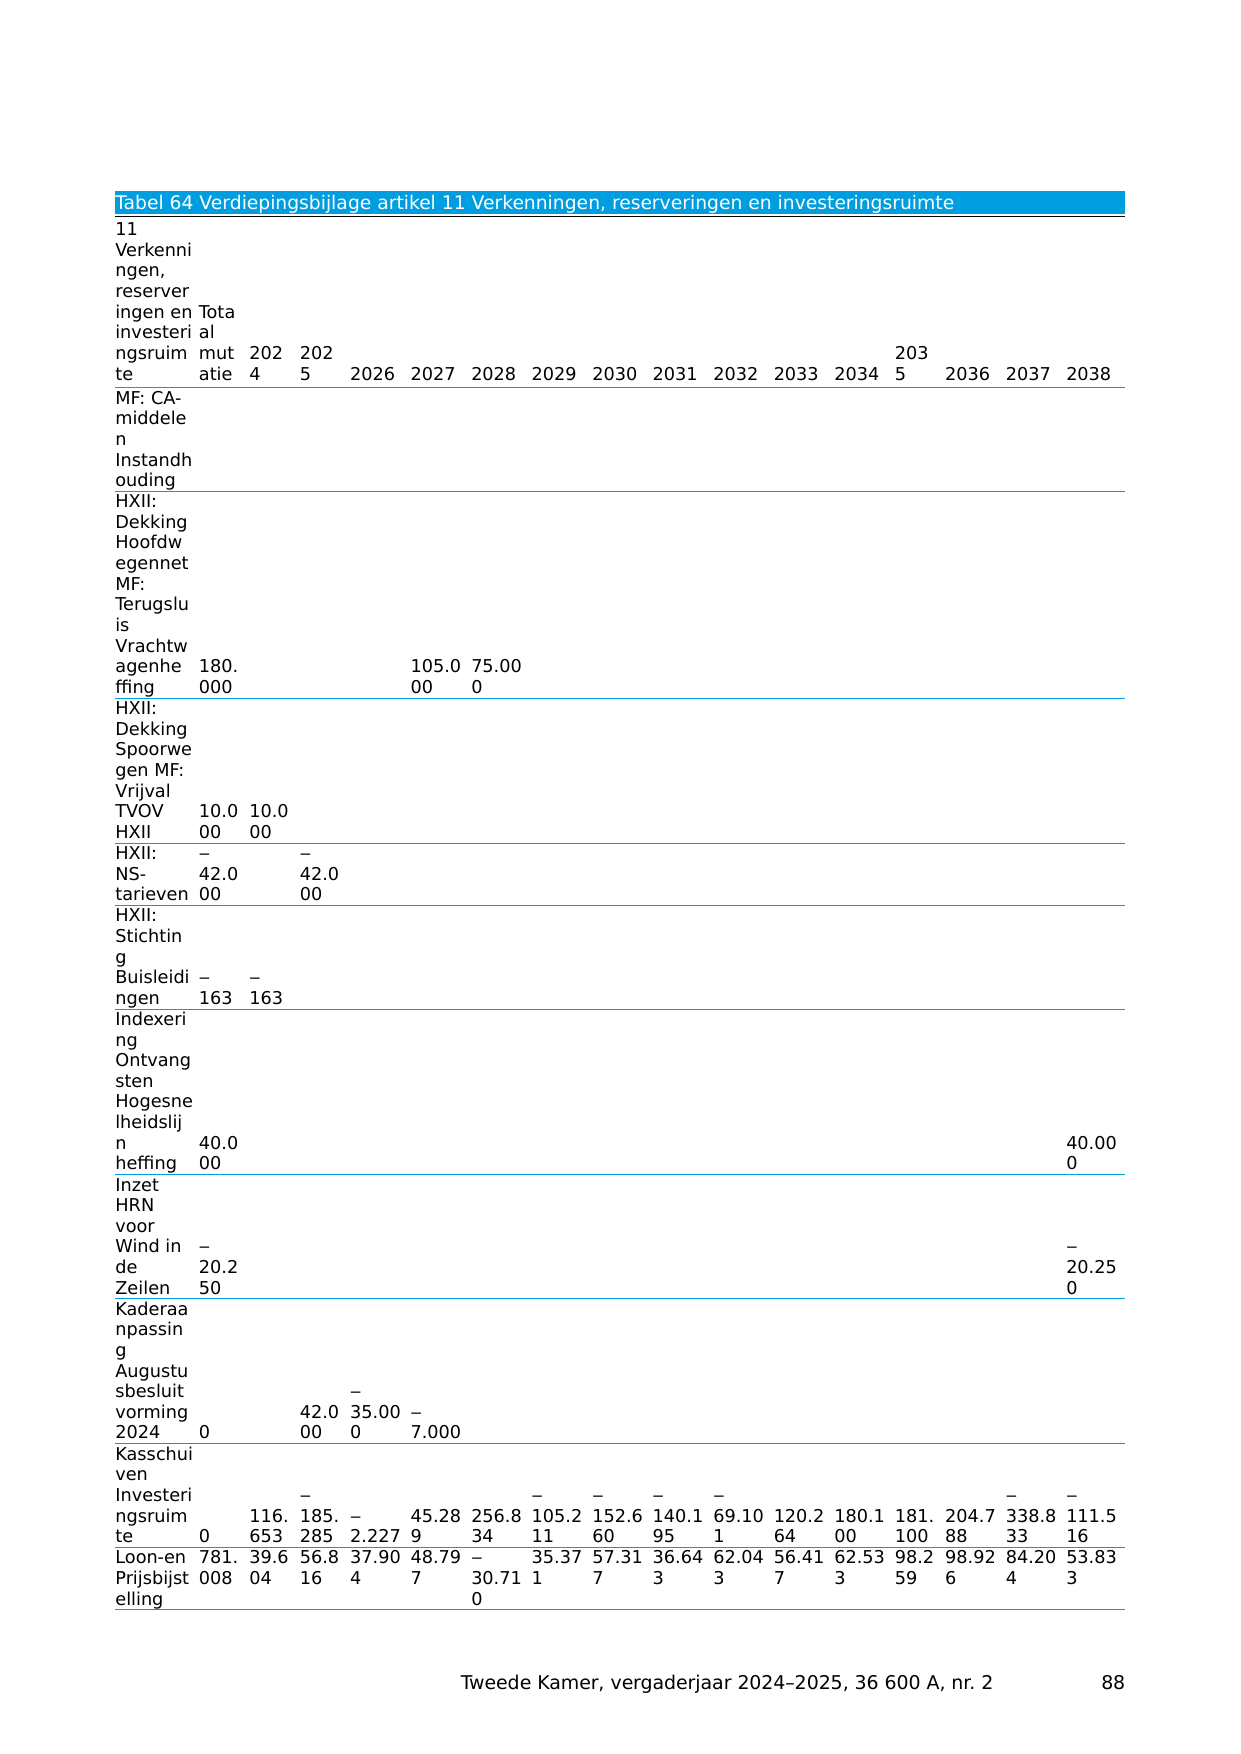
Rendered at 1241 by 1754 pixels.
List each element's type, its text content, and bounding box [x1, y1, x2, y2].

table_cell 105.000 [408, 492, 468, 697]
table_cell [1063, 492, 1125, 697]
table_cell [1063, 1299, 1125, 1443]
table_cell [650, 1299, 710, 1443]
table_cell Kaderaanpassing Augustusbesluitvorming 2024 [115, 1299, 196, 1443]
table_cell HXII: Dekking Hoofdwegennet MF: Terugsluis Vrachtwagenheffing [115, 492, 196, 697]
table_cell [468, 699, 528, 842]
table_cell [246, 844, 297, 905]
table_cell HXII: Dekking Spoorwegen MF: Vrijval TVOV HXII [115, 699, 196, 842]
table_cell 2035 [892, 217, 942, 387]
table_cell Totaal mutatie [196, 217, 246, 387]
table_cell [297, 492, 347, 697]
table_cell [246, 492, 297, 697]
table_cell 57.317 [589, 1548, 649, 1609]
table_cell [771, 388, 831, 491]
table_cell 10.000 [196, 699, 246, 842]
table_cell [529, 1299, 589, 1443]
table_cell ‒ 7.000 [408, 1299, 468, 1443]
table_cell ‒ 30.710 [468, 1548, 528, 1609]
table_cell [942, 1175, 1003, 1298]
table_cell [408, 844, 468, 905]
table_cell [529, 1175, 589, 1298]
table_cell ‒ 163 [196, 906, 246, 1008]
table_cell ‒ 140.195 [650, 1444, 710, 1547]
table_cell 781.008 [196, 1548, 246, 1609]
table_cell Loon-en Prijsbijstelling [115, 1548, 196, 1609]
table_cell [297, 388, 347, 491]
table_cell [771, 1010, 831, 1174]
table_cell [771, 844, 831, 905]
table_cell [831, 699, 892, 842]
table_cell [892, 1175, 942, 1298]
table_cell [468, 1010, 528, 1174]
table_cell [529, 906, 589, 1008]
table_cell ‒ 20.250 [1063, 1175, 1125, 1298]
table_cell 2037 [1003, 217, 1063, 387]
table_cell [1003, 1299, 1063, 1443]
table_cell 39.604 [246, 1548, 297, 1609]
table_cell [942, 906, 1003, 1008]
table_cell [1003, 492, 1063, 697]
table_cell [942, 699, 1003, 842]
table_cell [650, 699, 710, 842]
table_cell [1063, 699, 1125, 842]
table_cell ‒ 20.250 [196, 1175, 246, 1298]
table_cell 2038 [1063, 217, 1125, 387]
table_cell [942, 388, 1003, 491]
table_cell [710, 1299, 771, 1443]
table_cell 2027 [408, 217, 468, 387]
table_cell Inzet HRN voor Wind in de Zeilen [115, 1175, 196, 1298]
table_cell [892, 388, 942, 491]
table_cell ‒ 163 [246, 906, 297, 1008]
table_cell 84.204 [1003, 1548, 1063, 1609]
table_cell 180.000 [196, 492, 246, 697]
table_cell [408, 388, 468, 491]
table_cell 62.043 [710, 1548, 771, 1609]
table_cell 2032 [710, 217, 771, 387]
table_cell [942, 844, 1003, 905]
table_cell 53.833 [1063, 1548, 1125, 1609]
table_cell 42.000 [297, 1299, 347, 1443]
table_cell [246, 1010, 297, 1174]
table_cell Kasschuiven Investeringsruimte [115, 1444, 196, 1547]
table_cell [589, 388, 649, 491]
table_cell [831, 388, 892, 491]
table_cell [650, 844, 710, 905]
table_cell [347, 492, 407, 697]
table_cell [468, 388, 528, 491]
table_cell 0 [196, 1444, 246, 1547]
table_cell 2031 [650, 217, 710, 387]
table_cell [771, 906, 831, 1008]
table_cell 98.259 [892, 1548, 942, 1609]
table_cell 2024 [246, 217, 297, 387]
table_cell [650, 1010, 710, 1174]
table_cell [831, 844, 892, 905]
table_cell 10.000 [246, 699, 297, 842]
table_cell [831, 1010, 892, 1174]
table_cell ‒ 2.227 [347, 1444, 407, 1547]
table_cell 48.797 [408, 1548, 468, 1609]
table_cell [831, 906, 892, 1008]
table_cell [297, 906, 347, 1008]
table_cell [650, 388, 710, 491]
table_cell HXII: Stichting Buisleidingen [115, 906, 196, 1008]
table_cell 116.653 [246, 1444, 297, 1547]
table_cell HXII: NS-tarieven [115, 844, 196, 905]
table_cell [710, 844, 771, 905]
table_cell [1003, 1010, 1063, 1174]
table_cell [650, 906, 710, 1008]
table_cell Indexering Ontvangsten Hogesnelheidslijn heffing [115, 1010, 196, 1174]
table_cell [771, 1299, 831, 1443]
table_cell 181.100 [892, 1444, 942, 1547]
table_cell [529, 844, 589, 905]
table_cell [589, 492, 649, 697]
table_cell [831, 1175, 892, 1298]
table_cell [710, 906, 771, 1008]
table_cell [347, 699, 407, 842]
table_cell [831, 492, 892, 697]
table_cell 2036 [942, 217, 1003, 387]
table_cell 11 Verkenningen, reserveringen en investeringsruimte [115, 217, 196, 387]
table_cell [468, 1175, 528, 1298]
table_cell [831, 1299, 892, 1443]
table_cell [710, 388, 771, 491]
table_cell 40.000 [1063, 1010, 1125, 1174]
table_cell 62.533 [831, 1548, 892, 1609]
table_cell 2028 [468, 217, 528, 387]
table_cell [347, 1010, 407, 1174]
table_cell 35.371 [529, 1548, 589, 1609]
table_cell 0 [196, 1299, 246, 1443]
table_cell 2026 [347, 217, 407, 387]
table_cell ‒ 105.211 [529, 1444, 589, 1547]
table_cell 40.000 [196, 1010, 246, 1174]
table_cell [1003, 1175, 1063, 1298]
table_cell [529, 1010, 589, 1174]
table_cell [650, 1175, 710, 1298]
table_cell [942, 1299, 1003, 1443]
table_cell [347, 906, 407, 1008]
table_cell [1063, 388, 1125, 491]
table_cell [408, 1175, 468, 1298]
table_cell [589, 1175, 649, 1298]
table_cell [1003, 906, 1063, 1008]
table_cell 2034 [831, 217, 892, 387]
table_cell [347, 388, 407, 491]
table_cell 37.904 [347, 1548, 407, 1609]
table_cell [892, 1299, 942, 1443]
table_cell [468, 844, 528, 905]
table_cell [1003, 388, 1063, 491]
table_cell [942, 1010, 1003, 1174]
table_cell 2033 [771, 217, 831, 387]
table_cell 2025 [297, 217, 347, 387]
table_cell [297, 1175, 347, 1298]
table_cell [710, 1175, 771, 1298]
table_cell 56.417 [771, 1548, 831, 1609]
table_cell 2030 [589, 217, 649, 387]
table_cell ‒ 42.000 [297, 844, 347, 905]
table_cell 120.264 [771, 1444, 831, 1547]
table_cell 2029 [529, 217, 589, 387]
table_cell [892, 1010, 942, 1174]
table_cell MF: CA-middelen Instandhouding [115, 388, 196, 491]
table_cell [892, 699, 942, 842]
table_cell 204.788 [942, 1444, 1003, 1547]
table_cell [529, 492, 589, 697]
table_cell [529, 388, 589, 491]
table_cell [246, 1299, 297, 1443]
table_cell [529, 699, 589, 842]
table_cell [468, 906, 528, 1008]
table_cell 98.926 [942, 1548, 1003, 1609]
table_cell [408, 699, 468, 842]
table_cell [771, 1175, 831, 1298]
table_cell [942, 492, 1003, 697]
table_cell [297, 1010, 347, 1174]
table_cell ‒ 152.660 [589, 1444, 649, 1547]
table_cell [771, 699, 831, 842]
table_cell [468, 1299, 528, 1443]
table_cell [589, 844, 649, 905]
table_cell [650, 492, 710, 697]
table_cell 75.000 [468, 492, 528, 697]
table_cell [1003, 844, 1063, 905]
table_cell 256.834 [468, 1444, 528, 1547]
table_cell [408, 906, 468, 1008]
table_cell [892, 492, 942, 697]
table_cell ‒ 185.285 [297, 1444, 347, 1547]
table_cell [1063, 906, 1125, 1008]
table_cell [710, 1010, 771, 1174]
table_cell ‒ 111.516 [1063, 1444, 1125, 1547]
table_cell ‒ 69.101 [710, 1444, 771, 1547]
table_cell [892, 844, 942, 905]
table_cell 180.100 [831, 1444, 892, 1547]
table_cell ‒ 338.833 [1003, 1444, 1063, 1547]
table_cell 45.289 [408, 1444, 468, 1547]
table_cell [589, 906, 649, 1008]
table_cell [589, 1010, 649, 1174]
table_cell [892, 906, 942, 1008]
table_cell [196, 388, 246, 491]
table_cell [589, 1299, 649, 1443]
table_cell ‒ 42.000 [196, 844, 246, 905]
table_cell [297, 699, 347, 842]
table_cell [246, 388, 297, 491]
table_cell [1063, 844, 1125, 905]
table_cell [771, 492, 831, 697]
table_cell [347, 844, 407, 905]
table_cell ‒ 35.000 [347, 1299, 407, 1443]
table_cell [589, 699, 649, 842]
table_cell [710, 492, 771, 697]
table_cell 56.816 [297, 1548, 347, 1609]
table_cell [710, 699, 771, 842]
table_cell [246, 1175, 297, 1298]
table_cell [1003, 699, 1063, 842]
table_cell [408, 1010, 468, 1174]
table_cell 36.643 [650, 1548, 710, 1609]
table_cell [347, 1175, 407, 1298]
